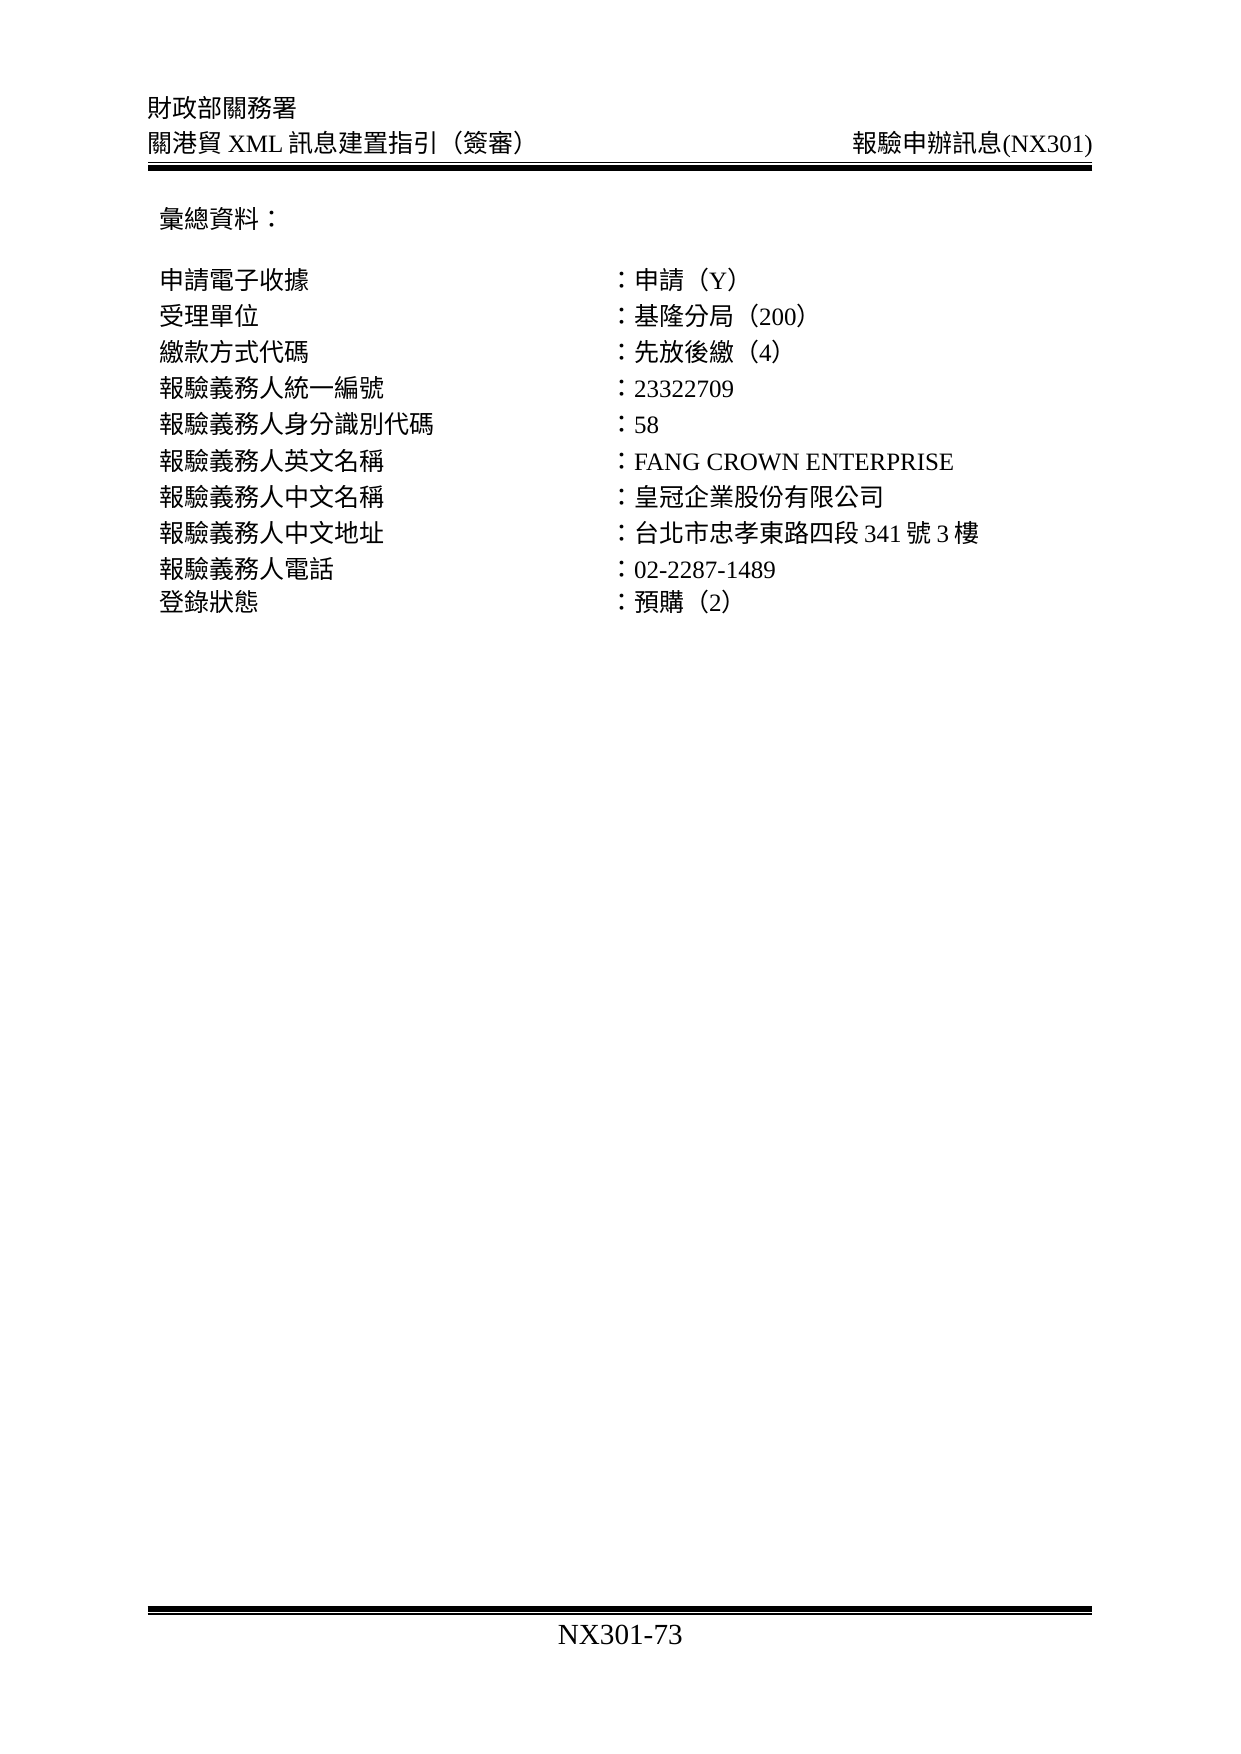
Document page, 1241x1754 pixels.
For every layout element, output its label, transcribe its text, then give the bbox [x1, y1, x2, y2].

table_cell 登錄狀態 [148, 586, 598, 617]
table_cell 申請電子收據 [148, 265, 598, 296]
table_cell ：申請（Y） [598, 265, 1093, 296]
table_cell 受理單位 [148, 296, 598, 332]
table_cell ：先放後繳（4） [598, 332, 1093, 368]
table_cell ：預購（2） [598, 586, 1093, 617]
table_cell 報驗義務人中文名稱 [148, 477, 598, 513]
table_cell ：基隆分局（200） [598, 296, 1093, 332]
table_cell ：FANG CROWN ENTERPRISE [598, 441, 1093, 477]
table_cell 彙總資料： [148, 171, 598, 265]
table_cell ：皇冠企業股份有限公司 [598, 477, 1093, 513]
table_cell 繳款方式代碼 [148, 332, 598, 368]
table_cell 報驗義務人英文名稱 [148, 441, 598, 477]
table_cell ：02-2287-1489 [598, 550, 1093, 586]
table_cell 報驗義務人統一編號 [148, 369, 598, 405]
table_cell ：23322709 [598, 369, 1093, 405]
table_cell ：台北市忠孝東路四段341號3樓 [598, 514, 1093, 550]
table_cell 報驗義務人中文地址 [148, 514, 598, 550]
table_cell 報驗義務人身分識別代碼 [148, 405, 598, 441]
table_cell ：58 [598, 405, 1093, 441]
table_cell 報驗義務人電話 [148, 550, 598, 586]
table_cell [598, 171, 1093, 265]
